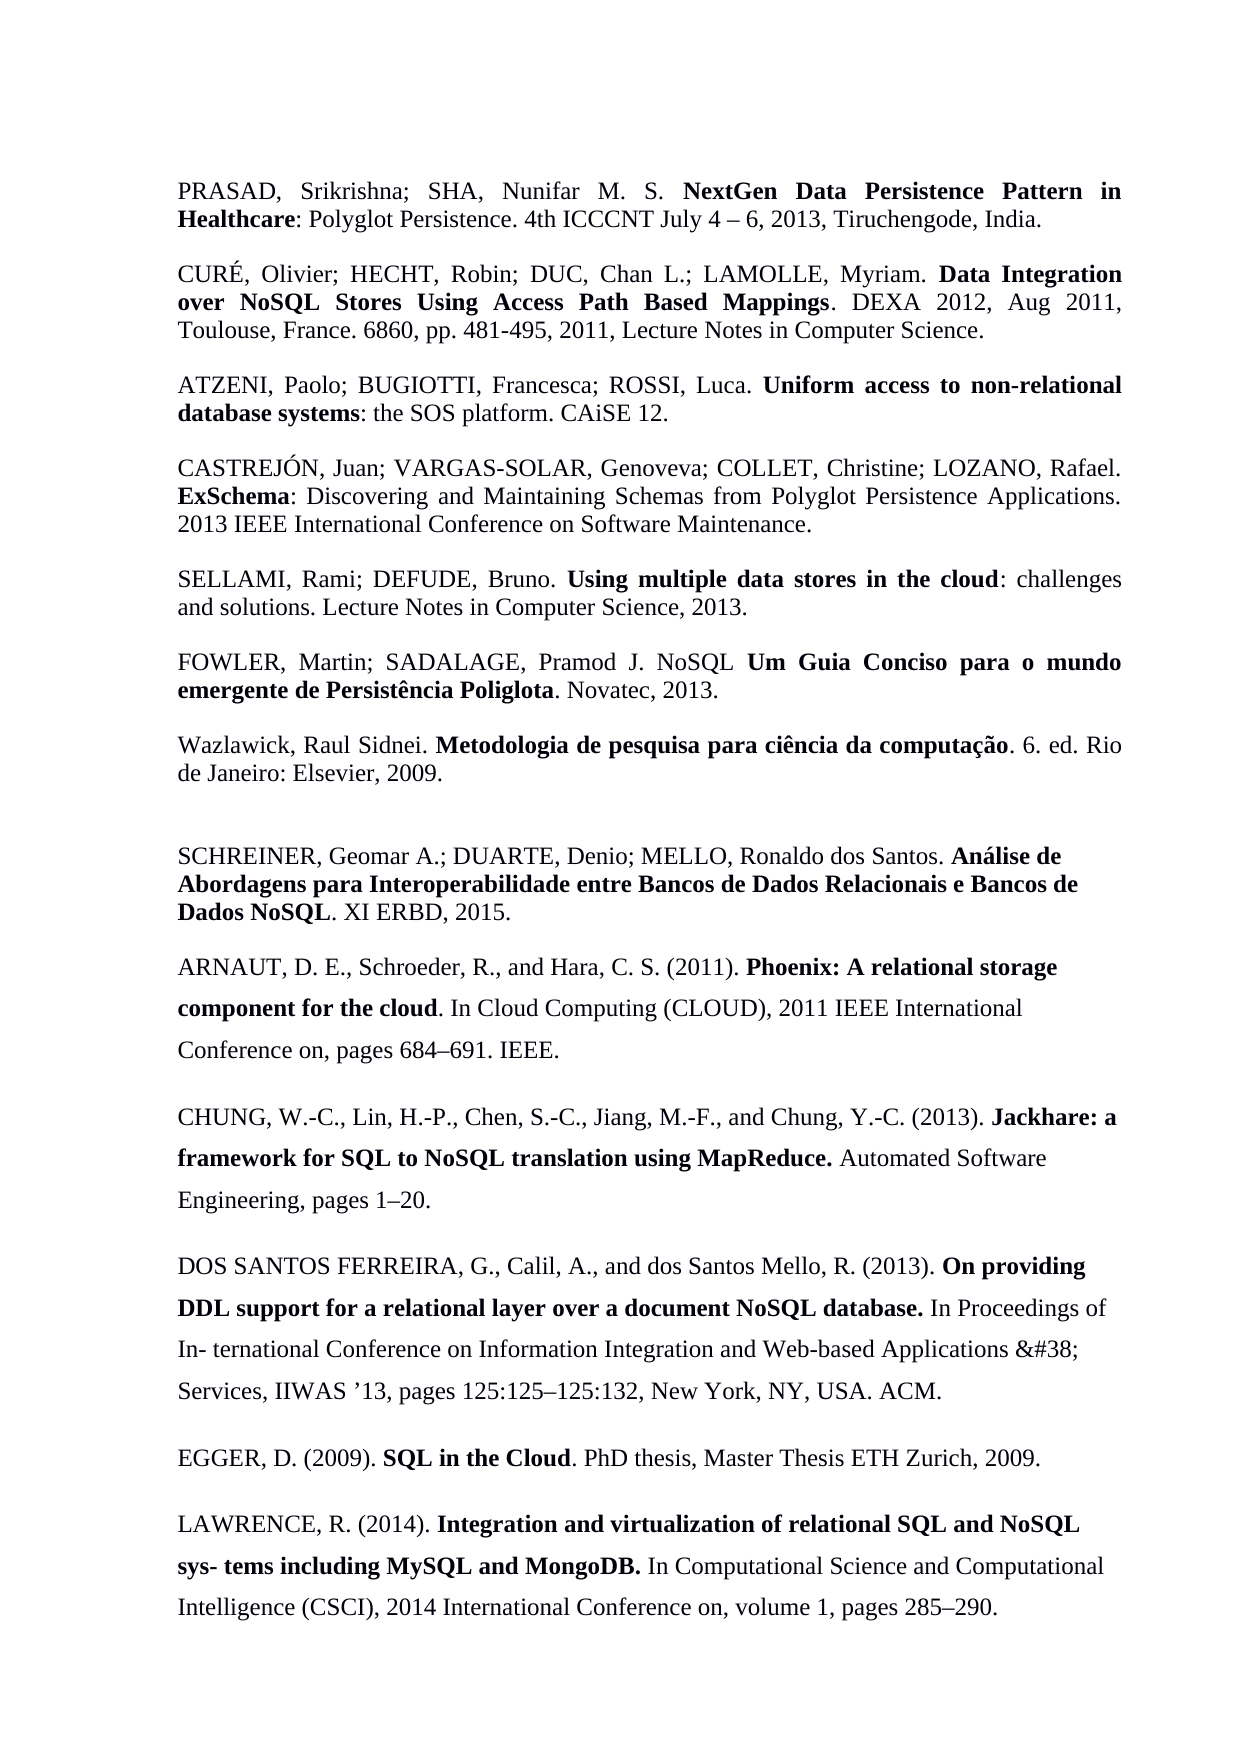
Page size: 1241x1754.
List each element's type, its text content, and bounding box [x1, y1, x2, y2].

text CHUNG, W.-C., Lin, H.-P., Chen, S.-C., Jiang, M.-F., and Chung, Y.-C. (2013). Jackhare: a framework for SQL to NoSQL translation using MapReduce. Automated Software Engineering, pages 1–20. [177, 1103, 1122, 1213]
text FOWLER, Martin; SADALAGE, Pramod J. NoSQL Um Guia Conciso para o mundo emergente de Persistência Poliglota. Novatec, 2013. [177, 648, 1122, 704]
text LAWRENCE, R. (2014). Integration and virtualization of relational SQL and NoSQL sys- tems including MySQL and MongoDB. In Computational Science and Computational Intelligence (CSCI), 2014 International Conference on, volume 1, pages 285–290. [177, 1510, 1122, 1621]
text CURÉ, Olivier; HECHT, Robin; DUC, Chan L.; LAMOLLE, Myriam. Data Integration over NoSQL Stores Using Access Path Based Mappings. DEXA 2012, Aug 2011, Toulouse, France. 6860, pp. 481-495, 2011, Lecture Notes in Computer Science. [177, 260, 1122, 343]
text Wazlawick, Raul Sidnei. Metodologia de pesquisa para ciência da computação. 6. ed. Rio de Janeiro: Elsevier, 2009. [177, 731, 1122, 787]
text DOS SANTOS FERREIRA, G., Calil, A., and dos Santos Mello, R. (2013). On providing DDL support for a relational layer over a document NoSQL database. In Proceedings of In- ternational Conference on Information Integration and Web-based Applications &#38; Services, IIWAS ’13, pages 125:125–125:132, New York, NY, USA. ACM. [177, 1252, 1122, 1405]
text EGGER, D. (2009). SQL in the Cloud. PhD thesis, Master Thesis ETH Zurich, 2009. [177, 1444, 1122, 1471]
text SELLAMI, Rami; DEFUDE, Bruno. Using multiple data stores in the cloud: challenges and solutions. Lecture Notes in Computer Science, 2013. [177, 565, 1122, 621]
text SCHREINER, Geomar A.; DUARTE, Denio; MELLO, Ronaldo dos Santos. Análise de Abordagens para Interoperabilidade entre Bancos de Dados Relacionais e Bancos de Dados NoSQL. XI ERBD, 2015. [177, 842, 1122, 925]
text ATZENI, Paolo; BUGIOTTI, Francesca; ROSSI, Luca. Uniform access to non-relational database systems: the SOS platform. CAiSE 12. [177, 371, 1122, 427]
text CASTREJÓN, Juan; VARGAS-SOLAR, Genoveva; COLLET, Christine; LOZANO, Rafael. ExSchema: Discovering and Maintaining Schemas from Polyglot Persistence Applications. 2013 IEEE International Conference on Software Maintenance. [177, 454, 1122, 537]
text PRASAD, Srikrishna; SHA, Nunifar M. S. NextGen Data Persistence Pattern in Healthcare: Polyglot Persistence. 4th ICCCNT July 4 – 6, 2013, Tiruchengode, India. [177, 177, 1122, 233]
text ARNAUT, D. E., Schroeder, R., and Hara, C. S. (2011). Phoenix: A relational storage component for the cloud. In Cloud Computing (CLOUD), 2011 IEEE International Conference on, pages 684–691. IEEE. [177, 953, 1122, 1064]
